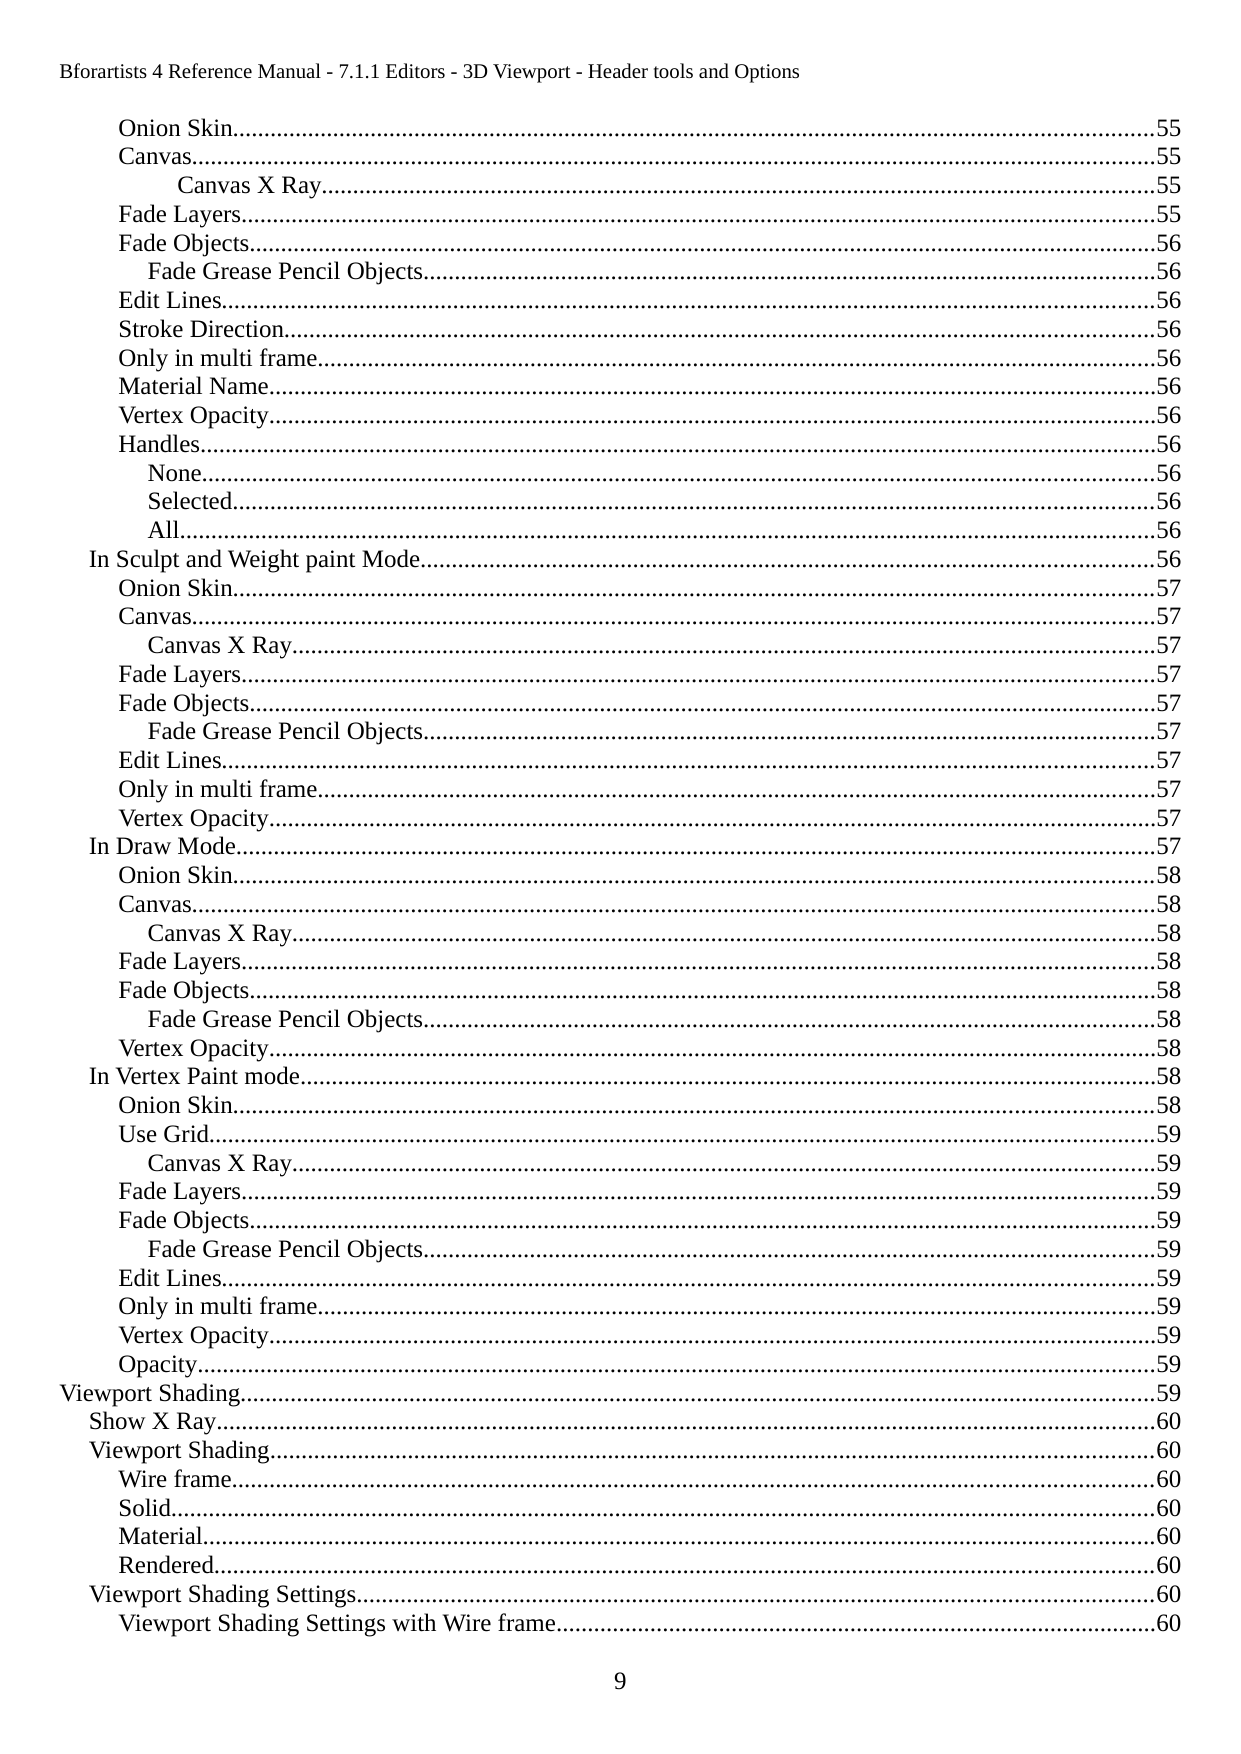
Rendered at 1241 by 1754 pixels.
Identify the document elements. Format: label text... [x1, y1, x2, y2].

text Stroke Direction 56 [118, 314, 1181, 343]
text Fade Layers 57 [118, 659, 1181, 688]
text Fade Grease Pencil Objects 58 [147, 1004, 1181, 1033]
text None 56 [147, 458, 1181, 486]
text Onion Skin 55 [118, 113, 1181, 141]
text Canvas 58 [118, 889, 1181, 918]
text Material Name 56 [118, 371, 1181, 400]
text Viewport Shading 60 [88, 1435, 1181, 1464]
text Viewport Shading Settings with Wire frame 60 [118, 1608, 1181, 1636]
text Fade Objects 59 [118, 1205, 1181, 1234]
text Canvas X Ray 57 [147, 630, 1181, 659]
text Vertex Opacity 56 [118, 400, 1181, 429]
text Vertex Opacity 59 [118, 1320, 1181, 1349]
text Vertex Opacity 58 [118, 1033, 1181, 1061]
text Canvas 57 [118, 601, 1181, 630]
text Canvas X Ray 59 [147, 1148, 1181, 1176]
text All 56 [147, 515, 1181, 544]
text Only in multi frame 56 [118, 343, 1181, 371]
text Edit Lines 57 [118, 745, 1181, 774]
text Show X Ray 60 [88, 1406, 1181, 1435]
text Canvas 55 [118, 141, 1181, 170]
text Vertex Opacity 57 [118, 803, 1181, 831]
text Fade Layers 55 [118, 199, 1181, 228]
text Use Grid 59 [118, 1119, 1181, 1148]
text Only in multi frame 59 [118, 1291, 1181, 1320]
text In Sculpt and Weight paint Mode 56 [88, 544, 1181, 573]
text Edit Lines 56 [118, 285, 1181, 314]
text Only in multi frame 57 [118, 774, 1181, 803]
text Onion Skin 58 [118, 860, 1181, 889]
text Handles 56 [118, 429, 1181, 458]
text Fade Layers 59 [118, 1176, 1181, 1205]
text Material 60 [118, 1521, 1181, 1550]
text Fade Grease Pencil Objects 59 [147, 1234, 1181, 1263]
text Viewport Shading 59 [59, 1378, 1181, 1406]
text Onion Skin 57 [118, 573, 1181, 601]
text Edit Lines 59 [118, 1263, 1181, 1291]
text Fade Objects 58 [118, 975, 1181, 1004]
text Rendered 60 [118, 1550, 1181, 1579]
text Fade Grease Pencil Objects 57 [147, 716, 1181, 745]
text Fade Grease Pencil Objects 56 [147, 256, 1181, 285]
text Canvas X Ray 58 [147, 918, 1181, 946]
text Selected 56 [147, 486, 1181, 515]
text Wire frame 60 [118, 1464, 1181, 1493]
text Fade Objects 57 [118, 688, 1181, 716]
text Canvas X Ray 55 [177, 170, 1181, 199]
text In Draw Mode 57 [88, 831, 1181, 860]
text In Vertex Paint mode 58 [88, 1061, 1181, 1090]
text Viewport Shading Settings 60 [88, 1579, 1181, 1608]
text Solid 60 [118, 1493, 1181, 1521]
text Onion Skin 58 [118, 1090, 1181, 1119]
text Fade Objects 56 [118, 228, 1181, 256]
text Opacity 59 [118, 1349, 1181, 1378]
text Fade Layers 58 [118, 946, 1181, 975]
